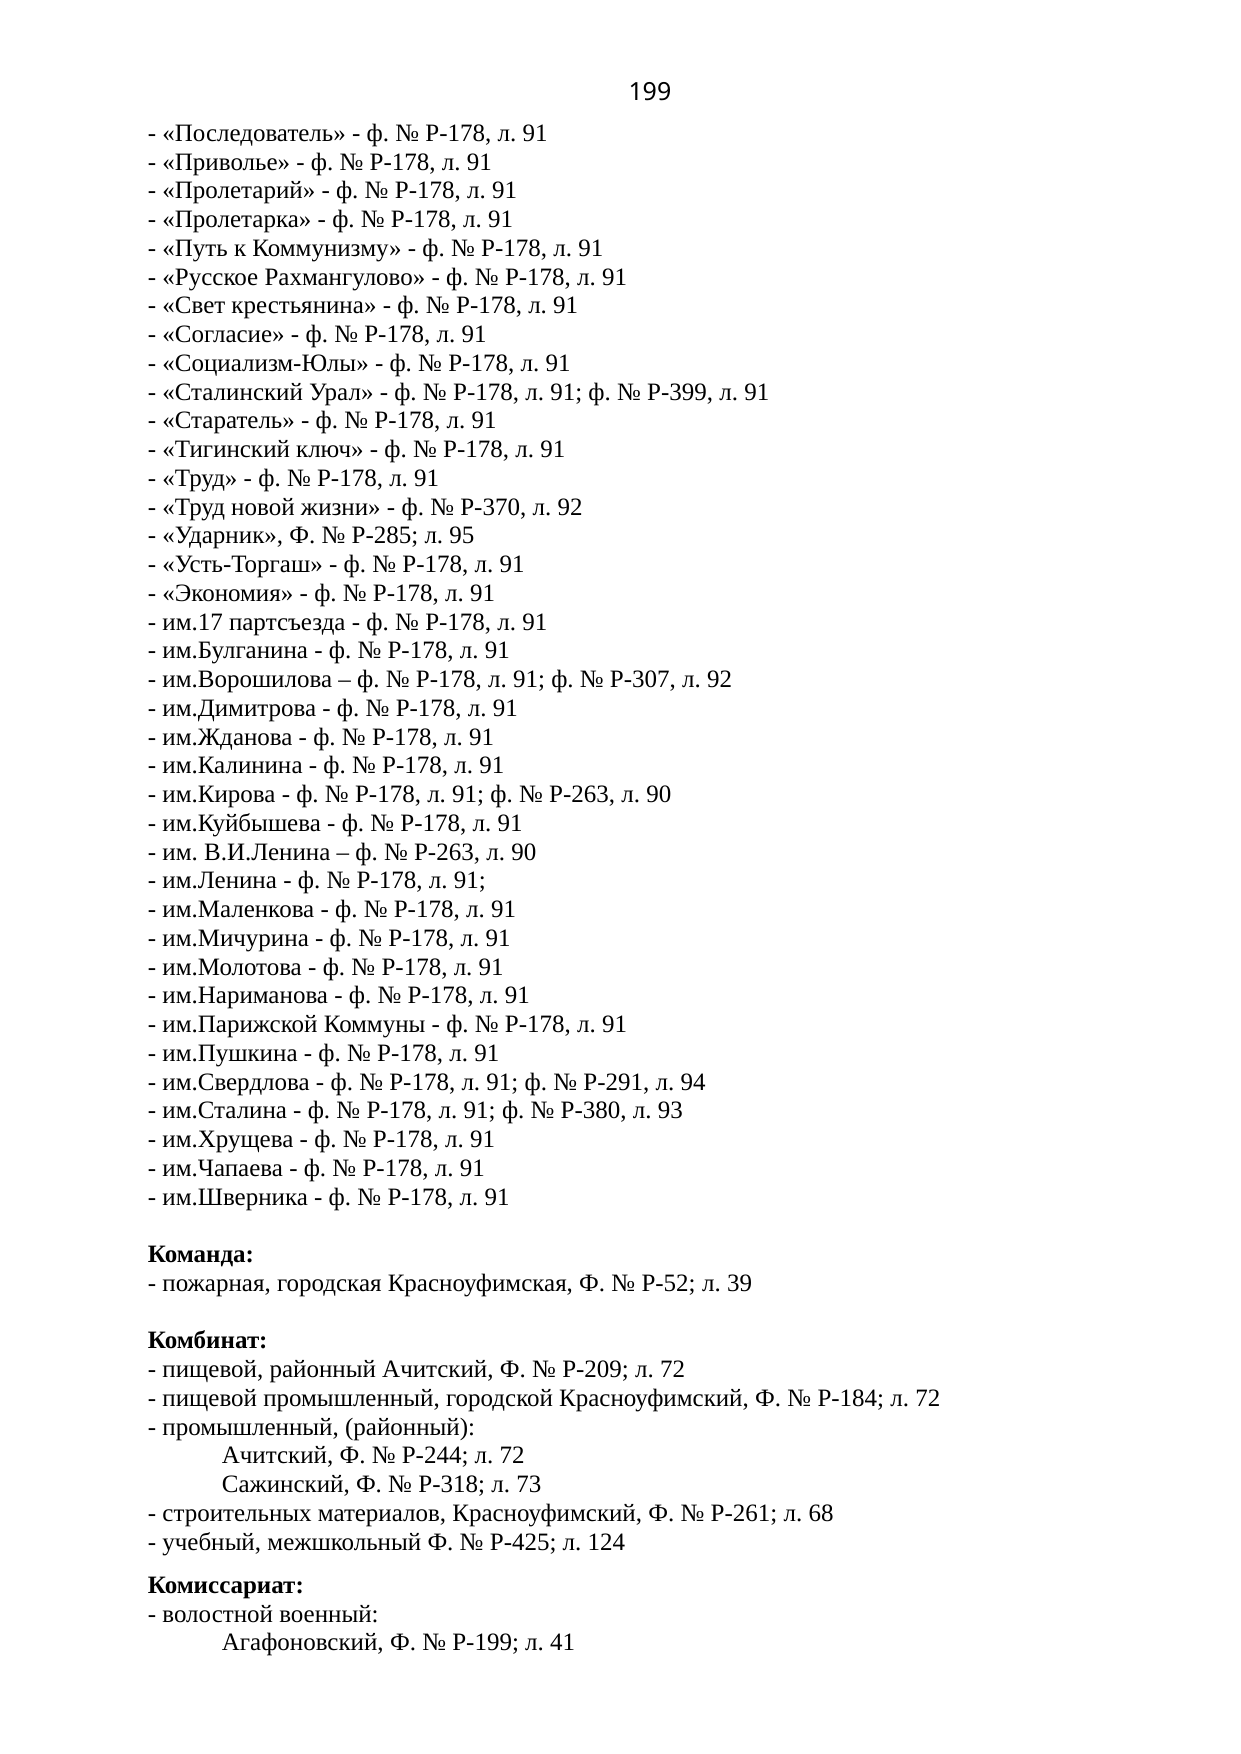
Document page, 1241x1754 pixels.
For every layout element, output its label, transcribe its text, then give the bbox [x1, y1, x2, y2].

text - им.Кирова - ф. № Р-178, л. 91; ф. № Р-263, л. 90 [148, 779, 1181, 808]
text - «Труд» - ф. № Р-178, л. 91 [148, 463, 1181, 492]
text - «Ударник», Ф. № Р-285; л. 95 [148, 521, 1181, 549]
text - им.Нариманова - ф. № Р-178, л. 91 [148, 981, 1181, 1009]
text Комбинат: [148, 1326, 1181, 1354]
text - «Старатель» - ф. № Р-178, л. 91 [148, 406, 1181, 434]
text - им.Куйбышева - ф. № Р-178, л. 91 [148, 808, 1181, 837]
text - строительных материалов, Красноуфимский, Ф. № Р-261; л. 68 [148, 1498, 1181, 1527]
text - «Сталинский Урал» - ф. № Р-178, л. 91; ф. № Р-399, л. 91 [148, 377, 1181, 406]
text - им.Парижской Коммуны - ф. № Р-178, л. 91 [148, 1009, 1181, 1038]
text - им.Булганина - ф. № Р-178, л. 91 [148, 636, 1181, 664]
text - им.Пушкина - ф. № Р-178, л. 91 [148, 1038, 1181, 1067]
text - им.Ленина - ф. № Р-178, л. 91; [148, 866, 1181, 894]
text - «Пролетарий» - ф. № Р-178, л. 91 [148, 176, 1181, 204]
text - им.Димитрова - ф. № Р-178, л. 91 [148, 693, 1181, 722]
text - учебный, межшкольный Ф. № Р-425; л. 124 [148, 1527, 1181, 1556]
text - пищевой, районный Ачитский, Ф. № Р-209; л. 72 [148, 1354, 1181, 1383]
text - «Экономия» - ф. № Р-178, л. 91 [148, 578, 1181, 607]
text - им.Молотова - ф. № Р-178, л. 91 [148, 952, 1181, 981]
text - им.Чапаева - ф. № Р-178, л. 91 [148, 1153, 1181, 1182]
text - им.Хрущева - ф. № Р-178, л. 91 [148, 1124, 1181, 1153]
text - пожарная, городская Красноуфимская, Ф. № Р-52; л. 39 [148, 1268, 1181, 1297]
text - «Путь к Коммунизму» - ф. № Р-178, л. 91 [148, 233, 1181, 262]
text - «Пролетарка» - ф. № Р-178, л. 91 [148, 204, 1181, 233]
text - им.17 партсъезда - ф. № Р-178, л. 91 [148, 607, 1181, 636]
text - «Свет крестьянина» - ф. № Р-178, л. 91 [148, 291, 1181, 319]
text - «Усть-Торгаш» - ф. № Р-178, л. 91 [148, 549, 1181, 578]
text - «Последователь» - ф. № Р-178, л. 91 [148, 118, 1181, 147]
text Ачитский, Ф. № Р-244; л. 72 [148, 1441, 1181, 1469]
text - им.Шверника - ф. № Р-178, л. 91 [148, 1182, 1181, 1211]
text Команда: [148, 1239, 1181, 1268]
text Агафоновский, Ф. № Р-199; л. 41 [148, 1627, 1181, 1656]
text - им.Калинина - ф. № Р-178, л. 91 [148, 751, 1181, 779]
text - им.Мичурина - ф. № Р-178, л. 91 [148, 923, 1181, 952]
text - «Труд новой жизни» - ф. № Р-370, л. 92 [148, 492, 1181, 521]
text - «Приволье» - ф. № Р-178, л. 91 [148, 147, 1181, 176]
text - им.Сталина - ф. № Р-178, л. 91; ф. № Р-380, л. 93 [148, 1096, 1181, 1124]
text - им.Свердлова - ф. № Р-178, л. 91; ф. № Р-291, л. 94 [148, 1067, 1181, 1096]
text - им.Маленкова - ф. № Р-178, л. 91 [148, 894, 1181, 923]
text Комиссариат: [148, 1570, 1181, 1599]
text - «Социализм-Юлы» - ф. № Р-178, л. 91 [148, 348, 1181, 377]
text - им.Жданова - ф. № Р-178, л. 91 [148, 722, 1181, 751]
text Сажинский, Ф. № Р-318; л. 73 [148, 1469, 1181, 1498]
text - «Тигинский ключ» - ф. № Р-178, л. 91 [148, 434, 1181, 463]
text - пищевой промышленный, городской Красноуфимский, Ф. № Р-184; л. 72 [148, 1383, 1181, 1412]
text - им.Ворошилова – ф. № Р-178, л. 91; ф. № Р-307, л. 92 [148, 664, 1181, 693]
text - промышленный, (районный): [148, 1412, 1181, 1441]
text - волостной военный: [148, 1599, 1181, 1627]
text - «Согласие» - ф. № Р-178, л. 91 [148, 319, 1181, 348]
text - им. В.И.Ленина – ф. № Р-263, л. 90 [148, 837, 1181, 866]
text - «Русское Рахмангулово» - ф. № Р-178, л. 91 [148, 262, 1181, 291]
